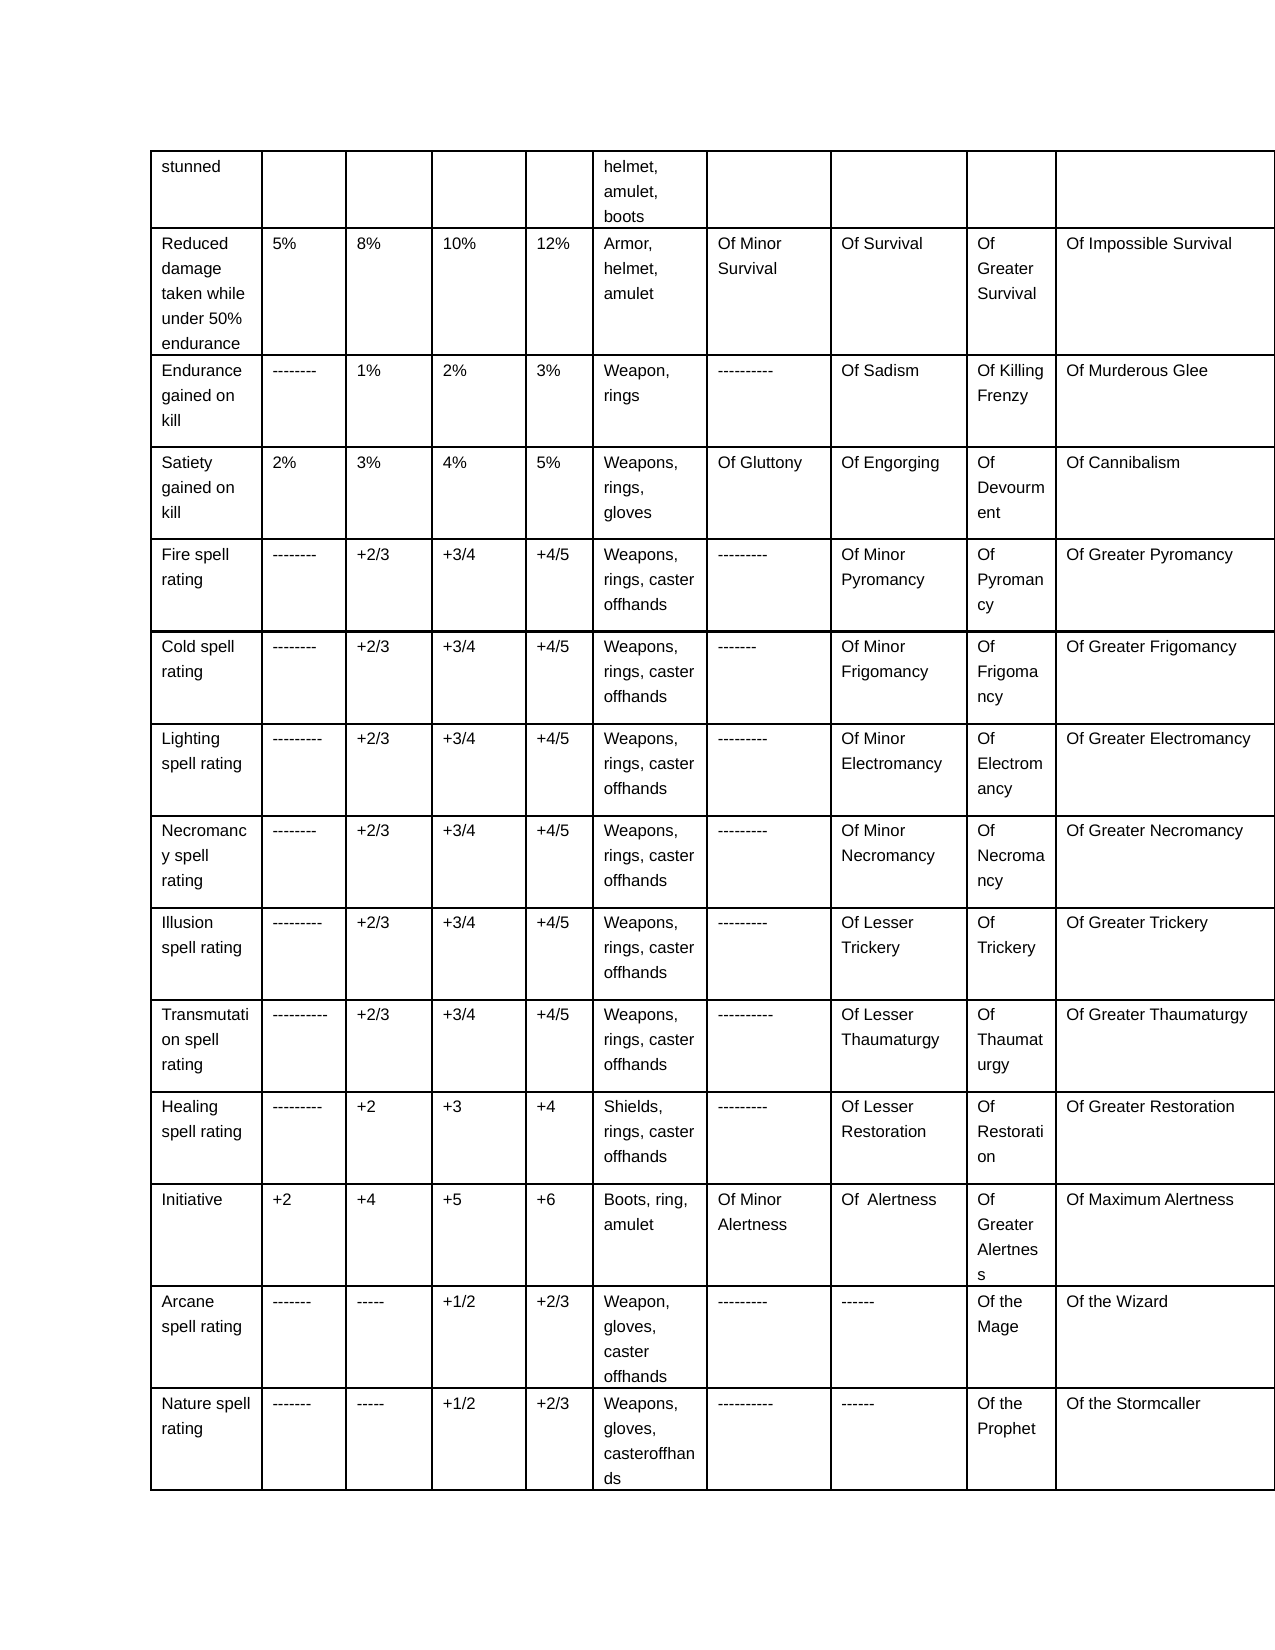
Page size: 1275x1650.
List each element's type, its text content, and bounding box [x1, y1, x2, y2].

table_cell Fire spell rating [152, 540, 261, 630]
table_cell --------- [263, 725, 345, 814]
table_cell [1057, 152, 1274, 227]
table_cell ------- [263, 152, 345, 227]
table_cell Of Survival [832, 229, 966, 354]
table_cell +6 [527, 1185, 592, 1285]
table_cell ------- [347, 152, 431, 227]
table_cell +4/5 [527, 633, 592, 722]
table_cell Of Minor Frigomancy [832, 633, 966, 722]
table_cell Necromancy spell rating [152, 817, 261, 907]
table_cell +5 [433, 1185, 525, 1285]
table_cell Weapons, rings, caster offhands [594, 725, 706, 814]
table_cell Of Electromancy [968, 725, 1055, 814]
table_cell 3% [347, 448, 431, 538]
table_cell +2/3 [347, 725, 431, 814]
table_cell +2/3 [347, 540, 431, 630]
table_cell stunned [152, 152, 261, 227]
table_cell Weapons, rings, caster offhands [594, 909, 706, 999]
table_cell ------ [832, 1389, 966, 1489]
table_cell -------- [433, 152, 525, 227]
table_cell +2/3 [527, 1389, 592, 1489]
table_cell +3/4 [433, 817, 525, 907]
table_cell ---------- [263, 1001, 345, 1091]
table_cell ------- [263, 1287, 345, 1387]
table_cell -------- [263, 540, 345, 630]
table_cell Healing spell rating [152, 1093, 261, 1183]
table_cell Of Lesser Restoration [832, 1093, 966, 1183]
table_cell Of Minor Necromancy [832, 817, 966, 907]
table_cell +2/3 [347, 909, 431, 999]
table_cell Of Greater Trickery [1057, 909, 1274, 999]
table_cell Transmutation spell rating [152, 1001, 261, 1091]
table_cell +2 [347, 1093, 431, 1183]
table_cell +4 [527, 1093, 592, 1183]
table_cell 1% [347, 356, 431, 446]
table_cell +1/2 [433, 1287, 525, 1387]
table_cell Of Greater Survival [968, 229, 1055, 354]
table_cell --------- [708, 817, 830, 907]
table_cell Weapons, gloves, casteroffhands [594, 1389, 706, 1489]
table_cell Of the Mage [968, 1287, 1055, 1387]
table_cell Of Sadism [832, 356, 966, 446]
table_cell +3/4 [433, 540, 525, 630]
table_cell Of Devourment [968, 448, 1055, 538]
table_cell Of Killing Frenzy [968, 356, 1055, 446]
table_cell --------- [708, 1287, 830, 1387]
table_cell Of Cannibalism [1057, 448, 1274, 538]
table_cell Of the Wizard [1057, 1287, 1274, 1387]
table_cell Weapon, gloves, caster offhands [594, 1287, 706, 1387]
table_cell ------- [708, 633, 830, 722]
table_cell -------- [968, 152, 1055, 227]
table_cell ---------- [708, 1389, 830, 1489]
table_cell +2/3 [527, 1287, 592, 1387]
table_cell 2% [433, 356, 525, 446]
table_cell +2/3 [347, 817, 431, 907]
table_cell Of Lesser Trickery [832, 909, 966, 999]
table_cell +3/4 [433, 1001, 525, 1091]
table_cell -------- [263, 817, 345, 907]
table_cell Of Restoration [968, 1093, 1055, 1183]
table_cell Of Necromancy [968, 817, 1055, 907]
table_cell 5% [527, 448, 592, 538]
table_cell Of Pyromancy [968, 540, 1055, 630]
table_cell +4/5 [527, 725, 592, 814]
table_cell Weapons, rings, gloves [594, 448, 706, 538]
table_cell Weapon, rings [594, 356, 706, 446]
table_cell 3% [527, 356, 592, 446]
table_cell Of Minor Alertness [708, 1185, 830, 1285]
table_cell 5% [263, 229, 345, 354]
table_cell Of Alertness [832, 1185, 966, 1285]
table_cell Reduced damage taken while under 50% endurance [152, 229, 261, 354]
table_cell Of the Stormcaller [1057, 1389, 1274, 1489]
table_cell +3/4 [433, 725, 525, 814]
table_cell Of Thaumaturgy [968, 1001, 1055, 1091]
table_cell helmet, amulet, boots [594, 152, 706, 227]
table_cell Of Greater Electromancy [1057, 725, 1274, 814]
table_cell ---------- [708, 356, 830, 446]
table_cell +4/5 [527, 909, 592, 999]
table_cell Of Lesser Thaumaturgy [832, 1001, 966, 1091]
table_cell -------- [263, 356, 345, 446]
table_cell Of Minor Pyromancy [832, 540, 966, 630]
table_cell Of Murderous Glee [1057, 356, 1274, 446]
table_cell Of Greater Alertness [968, 1185, 1055, 1285]
table_cell --------- [708, 1093, 830, 1183]
table_cell Lighting spell rating [152, 725, 261, 814]
table_cell [527, 152, 592, 227]
table_cell Of Minor Electromancy [832, 725, 966, 814]
table_cell +1/2 [433, 1389, 525, 1489]
table_cell --------- [708, 540, 830, 630]
table_cell Armor, helmet, amulet [594, 229, 706, 354]
table_cell Endurance gained on kill [152, 356, 261, 446]
table_cell Of the Prophet [968, 1389, 1055, 1489]
table_cell Of Greater Pyromancy [1057, 540, 1274, 630]
table_cell Of Engorging [832, 448, 966, 538]
table_cell Shields, rings, caster offhands [594, 1093, 706, 1183]
table_cell --------- [263, 909, 345, 999]
table_cell Nature spell rating [152, 1389, 261, 1489]
table_cell Satiety gained on kill [152, 448, 261, 538]
table_cell Weapons, rings, caster offhands [594, 1001, 706, 1091]
table_cell 4% [433, 448, 525, 538]
table_cell +4/5 [527, 1001, 592, 1091]
table_cell Of Greater Frigomancy [1057, 633, 1274, 722]
table_cell --------- [708, 909, 830, 999]
table_cell +3 [433, 1093, 525, 1183]
table_cell +2/3 [347, 1001, 431, 1091]
table_cell Weapons, rings, caster offhands [594, 540, 706, 630]
table_cell Of Maximum Alertness [1057, 1185, 1274, 1285]
table_cell +2/3 [347, 633, 431, 722]
table_cell ----- [347, 1389, 431, 1489]
table_cell Of Impossible Survival [1057, 229, 1274, 354]
table_cell Cold spell rating [152, 633, 261, 722]
table_cell -------- [708, 152, 830, 227]
table_cell --------- [708, 725, 830, 814]
table_cell Of Trickery [968, 909, 1055, 999]
table_cell +4/5 [527, 817, 592, 907]
table_cell +4 [347, 1185, 431, 1285]
table_cell --------- [263, 1093, 345, 1183]
table_cell Weapons, rings, caster offhands [594, 633, 706, 722]
table_cell Illusion spell rating [152, 909, 261, 999]
table_cell Of Gluttony [708, 448, 830, 538]
table_cell +4/5 [527, 540, 592, 630]
table_cell Weapons, rings, caster offhands [594, 817, 706, 907]
table_cell Of Greater Necromancy [1057, 817, 1274, 907]
table_cell ------- [832, 152, 966, 227]
table_cell Of Frigomancy [968, 633, 1055, 722]
table_cell ----- [347, 1287, 431, 1387]
table_cell +3/4 [433, 633, 525, 722]
table_cell -------- [263, 633, 345, 722]
table_cell Boots, ring, amulet [594, 1185, 706, 1285]
table_cell ------ [832, 1287, 966, 1387]
table_cell Initiative [152, 1185, 261, 1285]
table_cell 2% [263, 448, 345, 538]
table_cell 10% [433, 229, 525, 354]
table_cell 12% [527, 229, 592, 354]
table_cell Arcane spell rating [152, 1287, 261, 1387]
table_cell 8% [347, 229, 431, 354]
table_cell +3/4 [433, 909, 525, 999]
table_cell Of Greater Thaumaturgy [1057, 1001, 1274, 1091]
table_cell ---------- [708, 1001, 830, 1091]
table_cell Of Greater Restoration [1057, 1093, 1274, 1183]
table_cell Of Minor Survival [708, 229, 830, 354]
table_cell +2 [263, 1185, 345, 1285]
table_cell ------- [263, 1389, 345, 1489]
